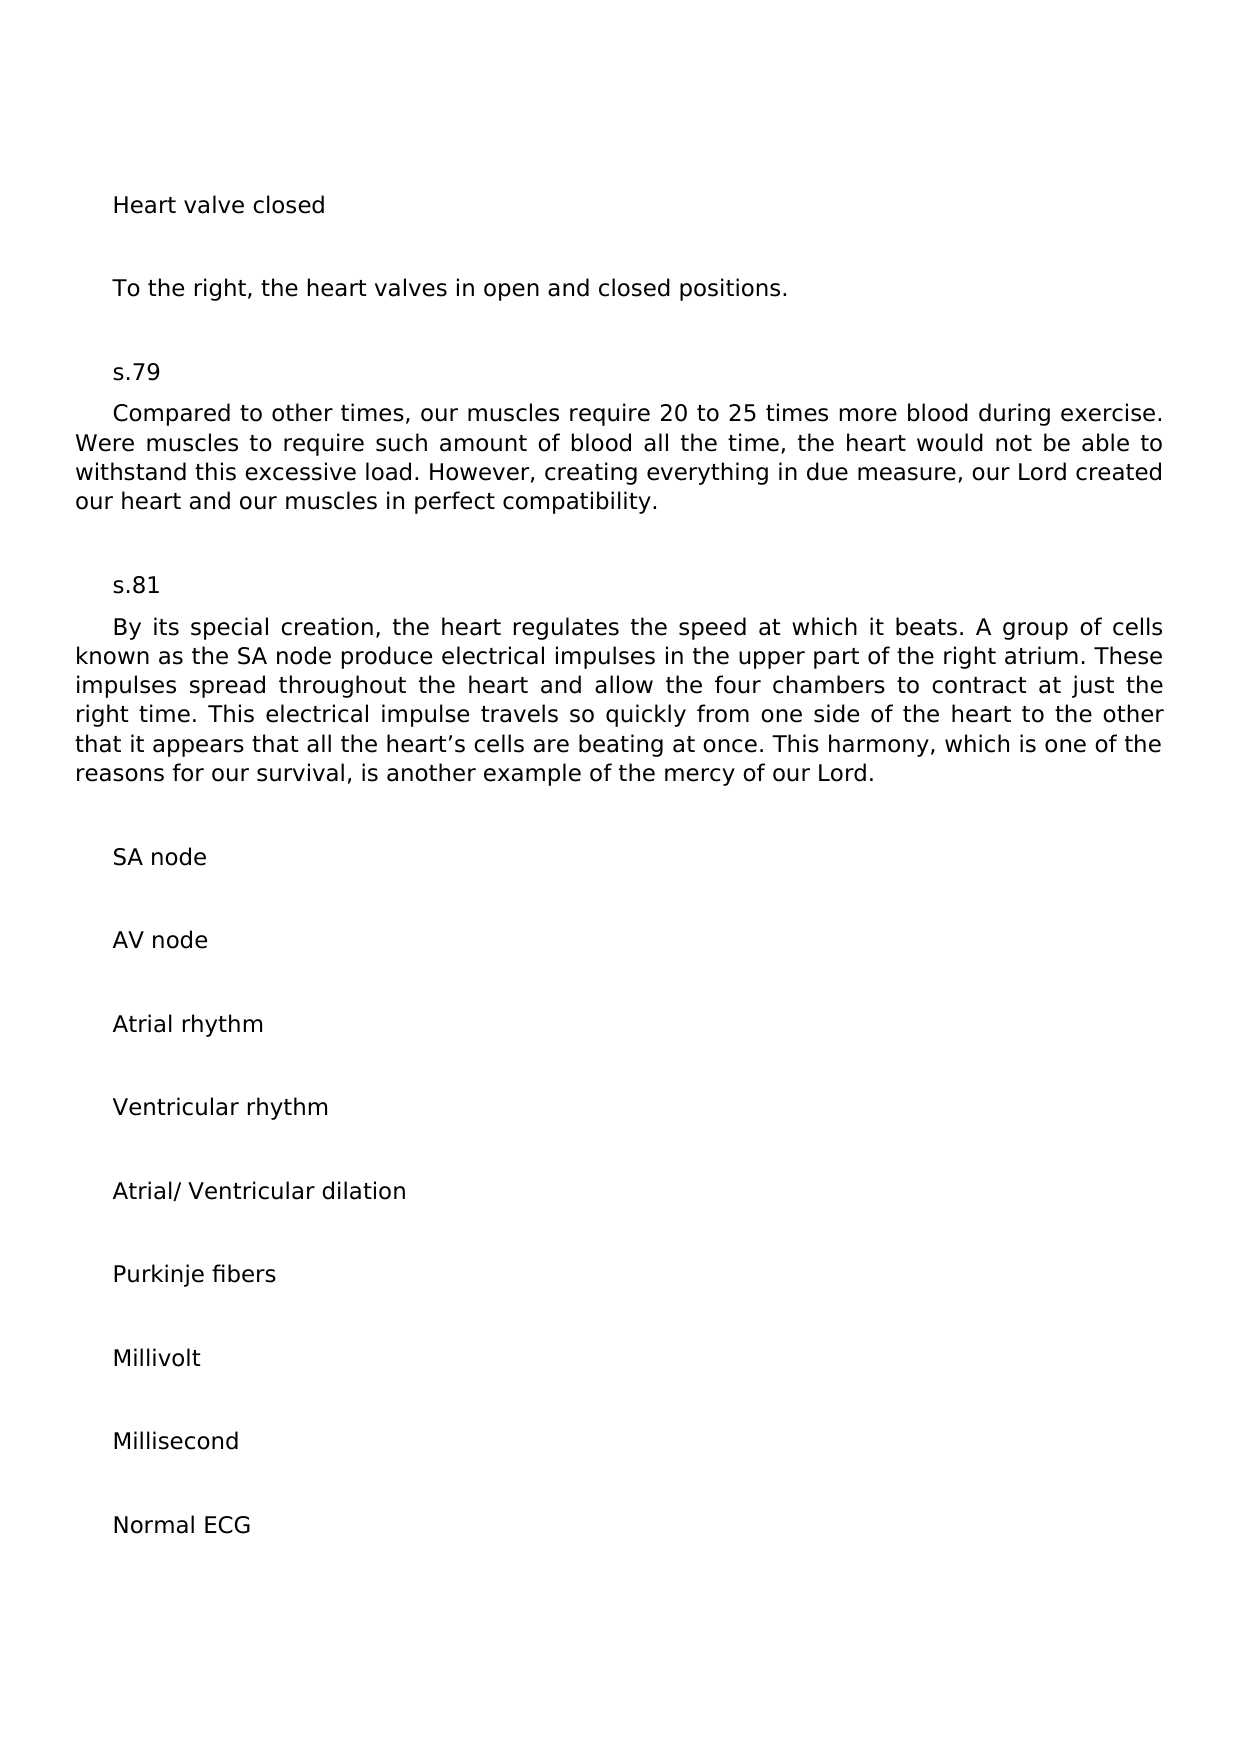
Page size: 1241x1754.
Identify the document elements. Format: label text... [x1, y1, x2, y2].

text s.81 [75, 572, 1165, 599]
text To the right, the heart valves in open and closed positions. [75, 275, 1165, 302]
text Normal ECG [75, 1512, 1165, 1539]
text Ventricular rhythm [75, 1094, 1165, 1121]
text s.79 [75, 359, 1165, 386]
text Millisecond [75, 1428, 1165, 1455]
text Compared to other times, our muscles require 20 to 25 times more blood during exercise. Were muscles to require such amount of blood all the time, the heart would not be able to withstand this excessive load. However, creating everything in due measure, our Lord created our heart and our muscles in perfect compatibility. [75, 401, 1165, 515]
text AV node [75, 927, 1165, 954]
text Purkinje fibers [75, 1261, 1165, 1288]
text Millivolt [75, 1345, 1165, 1372]
text Heart valve closed [75, 192, 1165, 218]
text Atrial/ Ventricular dilation [75, 1178, 1165, 1204]
text Atrial rhythm [75, 1011, 1165, 1037]
text By its special creation, the heart regulates the speed at which it beats. A group of cells known as the SA node produce electrical impulses in the upper part of the right atrium. These impulses spread throughout the heart and allow the four chambers to contract at just the right time. This electrical impulse travels so quickly from one side of the heart to the other that it appears that all the heart’s cells are beating at once. This harmony, which is one of the reasons for our survival, is another example of the mercy of our Lord. [75, 614, 1165, 787]
text SA node [75, 844, 1165, 870]
